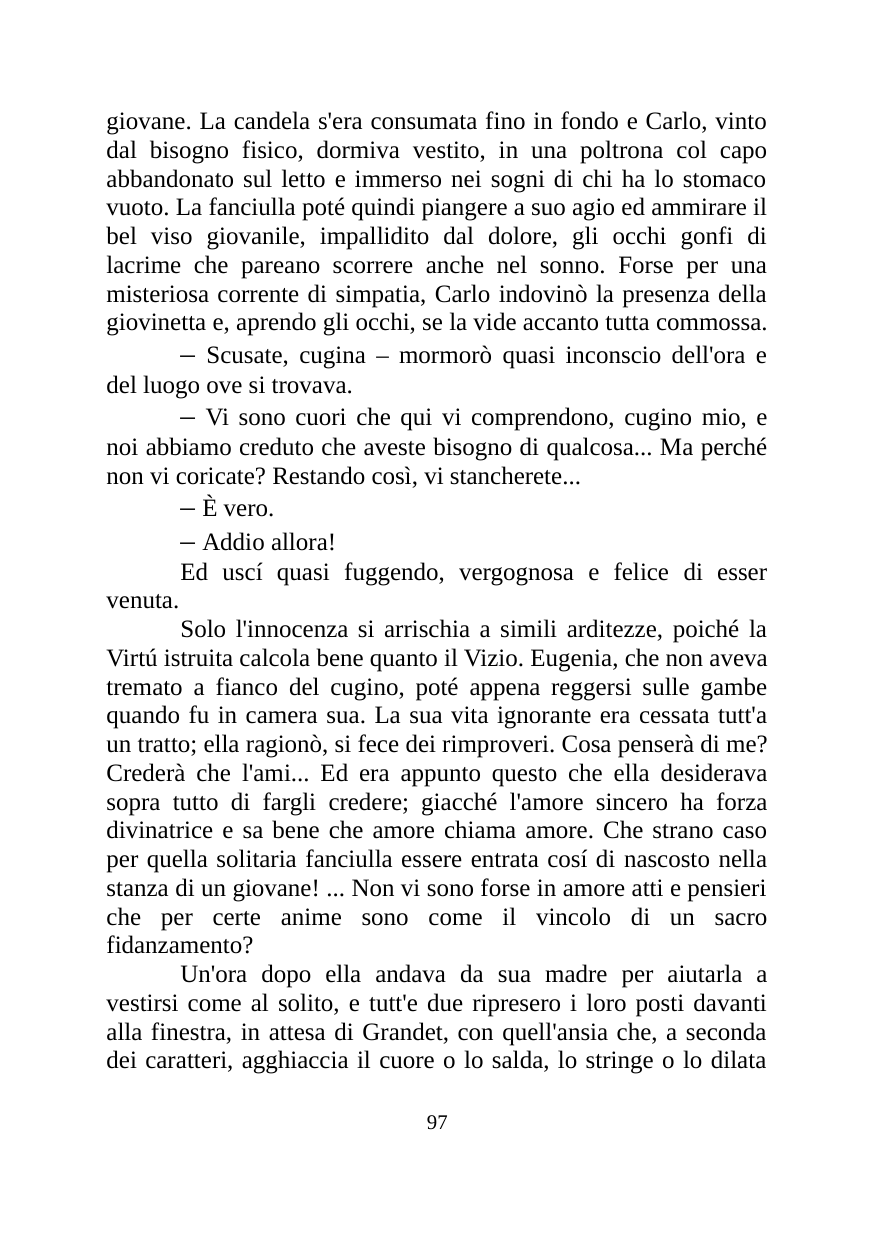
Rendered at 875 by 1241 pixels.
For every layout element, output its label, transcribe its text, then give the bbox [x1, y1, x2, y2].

text giovane. La candela s'era consumata fino in fondo e Carlo, vinto dal bisogno fisico, dormiva vestito, in una poltrona col capo abbandonato sul letto e immerso nei sogni di chi ha lo stomaco vuoto. La fanciulla poté quindi piangere a suo agio ed ammirare il bel viso giovanile, impallidito dal dolore, gli occhi gonfi di lacrime che pareano scorrere anche nel sonno. Forse per una misteriosa corrente di simpatia, Carlo indovinò la presenza della giovinetta e, aprendo gli occhi, se la vide accanto tutta commossa. [106, 106, 768, 336]
text Solo l'innocenza si arrischia a simili arditezze, poiché la Virtú istruita calcola bene quanto il Vizio. Eugenia, che non aveva tremato a fianco del cugino, poté appena reggersi sulle gambe quando fu in camera sua. La sua vita ignorante era cessata tutt'a un tratto; ella ragionò, si fece dei rimproveri. Cosa penserà di me? Crederà che l'ami... Ed era appunto questo che ella desiderava sopra tutto di fargli credere; giacché l'amore sincero ha forza divinatrice e sa bene che amore chiama amore. Che strano caso per quella solitaria fanciulla essere entrata cosí di nascosto nella stanza di un giovane! ... Non vi sono forse in amore atti e pensieri che per certe anime sono come il vincolo di un sacro fidanzamento? [106, 614, 768, 959]
text – Vi sono cuori che qui vi comprendono, cugino mio, e noi abbiamo creduto che aveste bisogno di qualcosa... Ma perché non vi coricate? Restando così, vi stancherete... [106, 398, 768, 489]
text – Addio allora! [106, 523, 768, 557]
text – Scusate, cugina – mormorò quasi inconscio dell'ora e del luogo ove si trovava. [106, 336, 768, 398]
text – È vero. [106, 489, 768, 523]
text Ed uscí quasi fuggendo, vergognosa e felice di esser venuta. [106, 557, 768, 614]
text Un'ora dopo ella andava da sua madre per aiutarla a vestirsi come al solito, e tutt'e due ripresero i loro posti davanti alla finestra, in attesa di Grandet, con quell'ansia che, a seconda dei caratteri, agghiaccia il cuore o lo salda, lo stringe o lo dilata [106, 959, 768, 1074]
